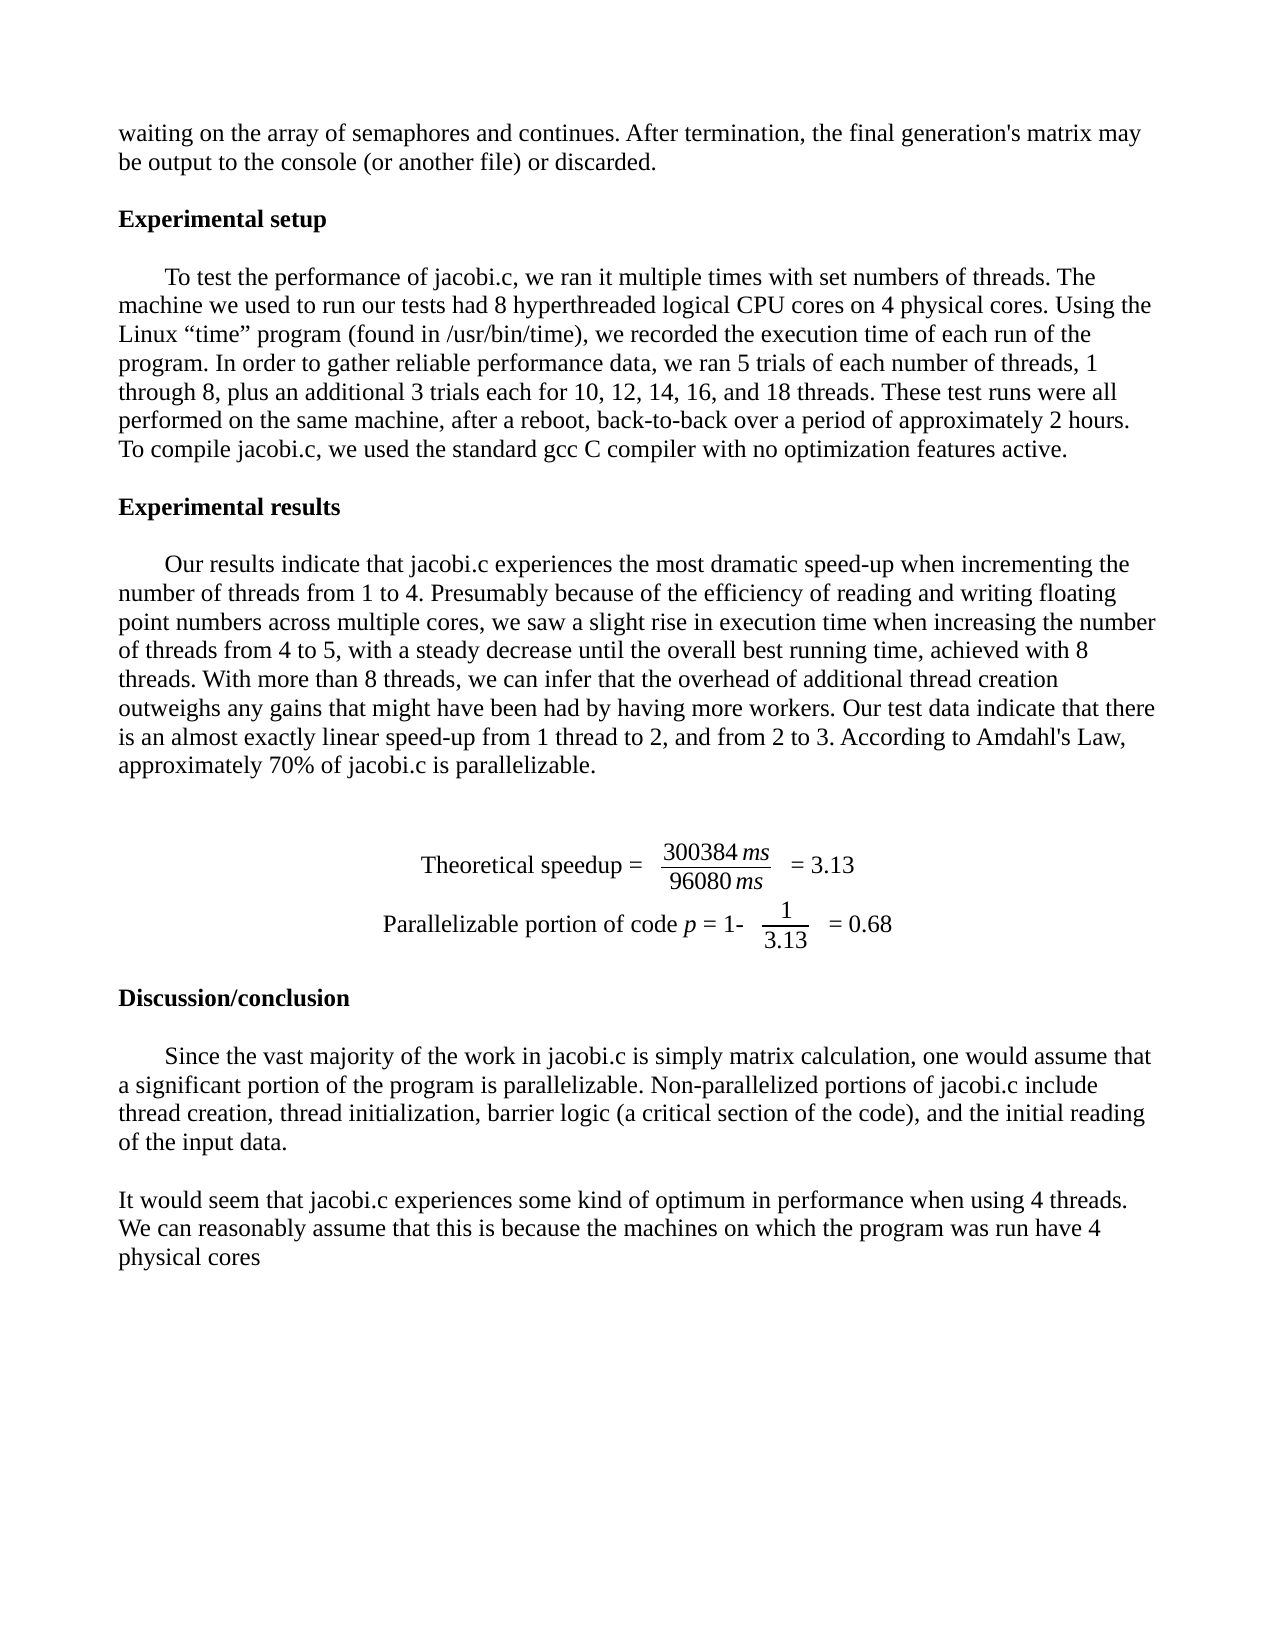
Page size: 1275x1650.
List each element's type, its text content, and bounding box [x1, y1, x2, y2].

text It would seem that jacobi.c experiences some kind of optimum in performance when using 4 threads. We can reasonably assume that this is because the machines on which the program was run have 4 physical cores [118, 1185, 1157, 1271]
text Discussion/conclusion [118, 983, 1157, 1012]
text Experimental results [118, 492, 1157, 521]
text Theoretical speedup == 3.13 [118, 837, 1157, 896]
text Since the vast majority of the work in jacobi.c is simply matrix calculation, one would assume that a significant portion of the program is parallelizable. Non-parallelized portions of jacobi.c include thread creation, thread initialization, barrier logic (a critical section of the code), and the initial reading of the input data. [118, 1041, 1157, 1156]
text waiting on the array of semaphores and continues. After termination, the final generation's matrix may be output to the console (or another file) or discarded. [118, 118, 1157, 176]
text Our results indicate that jacobi.c experiences the most dramatic speed-up when incrementing the number of threads from 1 to 4. Presumably because of the efficiency of reading and writing floating point numbers across multiple cores, we saw a slight rise in execution time when increasing the number of threads from 4 to 5, with a steady decrease until the overall best running time, achieved with 8 threads. With more than 8 threads, we can infer that the overhead of additional thread creation outweighs any gains that might have been had by having more workers. Our test data indicate that there is an almost exactly linear speed-up from 1 thread to 2, and from 2 to 3. According to Amdahl's Law, approximately 70% of jacobi.c is parallelizable. [118, 549, 1157, 779]
text Experimental setup [118, 204, 1157, 233]
text To test the performance of jacobi.c, we ran it multiple times with set numbers of threads. The machine we used to run our tests had 8 hyperthreaded logical CPU cores on 4 physical cores. Using the Linux “time” program (found in /usr/bin/time), we recorded the execution time of each run of the program. In order to gather reliable performance data, we ran 5 trials of each number of threads, 1 through 8, plus an additional 3 trials each for 10, 12, 14, 16, and 18 threads. These test runs were all performed on the same machine, after a reboot, back-to-back over a period of approximately 2 hours. To compile jacobi.c, we used the standard gcc C compiler with no optimization features active. [118, 262, 1157, 463]
text Parallelizable portion of code p = 1-= 0.68 [118, 896, 1157, 955]
